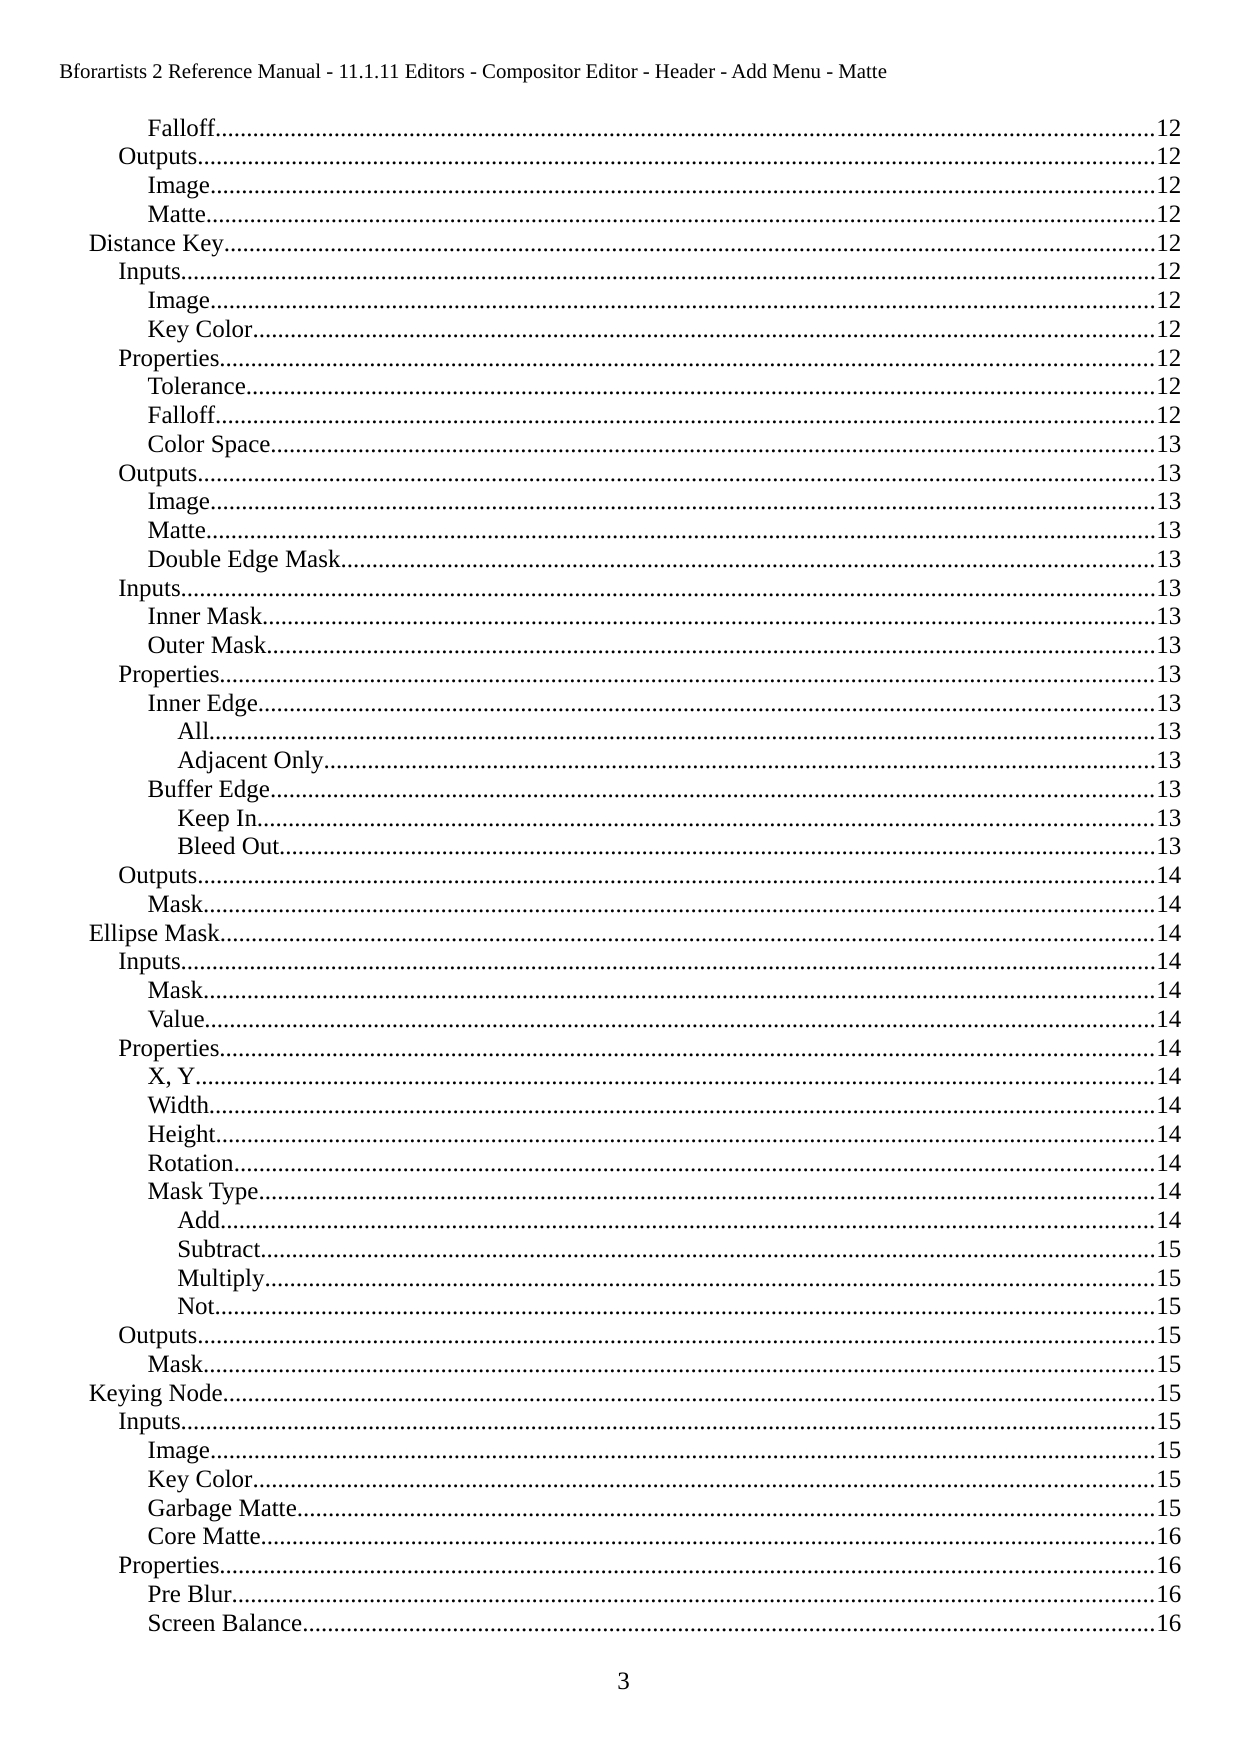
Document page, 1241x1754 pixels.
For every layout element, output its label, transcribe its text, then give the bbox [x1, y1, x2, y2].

text Buffer Edge 13 [147, 774, 1181, 803]
text Image 13 [147, 486, 1181, 515]
text Ellipse Mask 14 [88, 918, 1181, 946]
text Mask Type 14 [147, 1176, 1181, 1205]
text Height 14 [147, 1119, 1181, 1148]
text Width 14 [147, 1090, 1181, 1119]
text Key Color 15 [147, 1464, 1181, 1493]
text Inputs 15 [118, 1406, 1181, 1435]
text Outputs 14 [118, 860, 1181, 889]
text Key Color 12 [147, 314, 1181, 343]
text Double Edge Mask 13 [147, 544, 1181, 573]
text Inner Edge 13 [147, 688, 1181, 716]
text Keep In 13 [177, 803, 1181, 831]
text Value 14 [147, 1004, 1181, 1033]
text Inputs 14 [118, 946, 1181, 975]
text Outputs 12 [118, 141, 1181, 170]
text Mask 14 [147, 889, 1181, 918]
text Adjacent Only 13 [177, 745, 1181, 774]
text Image 12 [147, 285, 1181, 314]
text Core Matte 16 [147, 1521, 1181, 1550]
text Matte 12 [147, 199, 1181, 228]
text Image 15 [147, 1435, 1181, 1464]
text Multiply 15 [177, 1263, 1181, 1291]
text Garbage Matte 15 [147, 1493, 1181, 1521]
text Tolerance 12 [147, 371, 1181, 400]
text All 13 [177, 716, 1181, 745]
text X, Y 14 [147, 1061, 1181, 1090]
text Not 15 [177, 1291, 1181, 1320]
text Properties 16 [118, 1550, 1181, 1579]
text Pre Blur 16 [147, 1579, 1181, 1608]
text Add 14 [177, 1205, 1181, 1234]
text Outer Mask 13 [147, 630, 1181, 659]
text Color Space 13 [147, 429, 1181, 458]
text Matte 13 [147, 515, 1181, 544]
text Inputs 12 [118, 256, 1181, 285]
text Mask 14 [147, 975, 1181, 1004]
text Subtract 15 [177, 1234, 1181, 1263]
text Outputs 13 [118, 458, 1181, 486]
text Bleed Out 13 [177, 831, 1181, 860]
text Inner Mask 13 [147, 601, 1181, 630]
text Properties 14 [118, 1033, 1181, 1061]
text Inputs 13 [118, 573, 1181, 601]
text Properties 12 [118, 343, 1181, 371]
text Screen Balance 16 [147, 1608, 1181, 1636]
text Rotation 14 [147, 1148, 1181, 1176]
text Properties 13 [118, 659, 1181, 688]
text Keying Node 15 [88, 1378, 1181, 1406]
text Distance Key 12 [88, 228, 1181, 256]
text Falloff 12 [147, 400, 1181, 429]
text Mask 15 [147, 1349, 1181, 1378]
text Outputs 15 [118, 1320, 1181, 1349]
text Falloff 12 [147, 113, 1181, 141]
text Image 12 [147, 170, 1181, 199]
